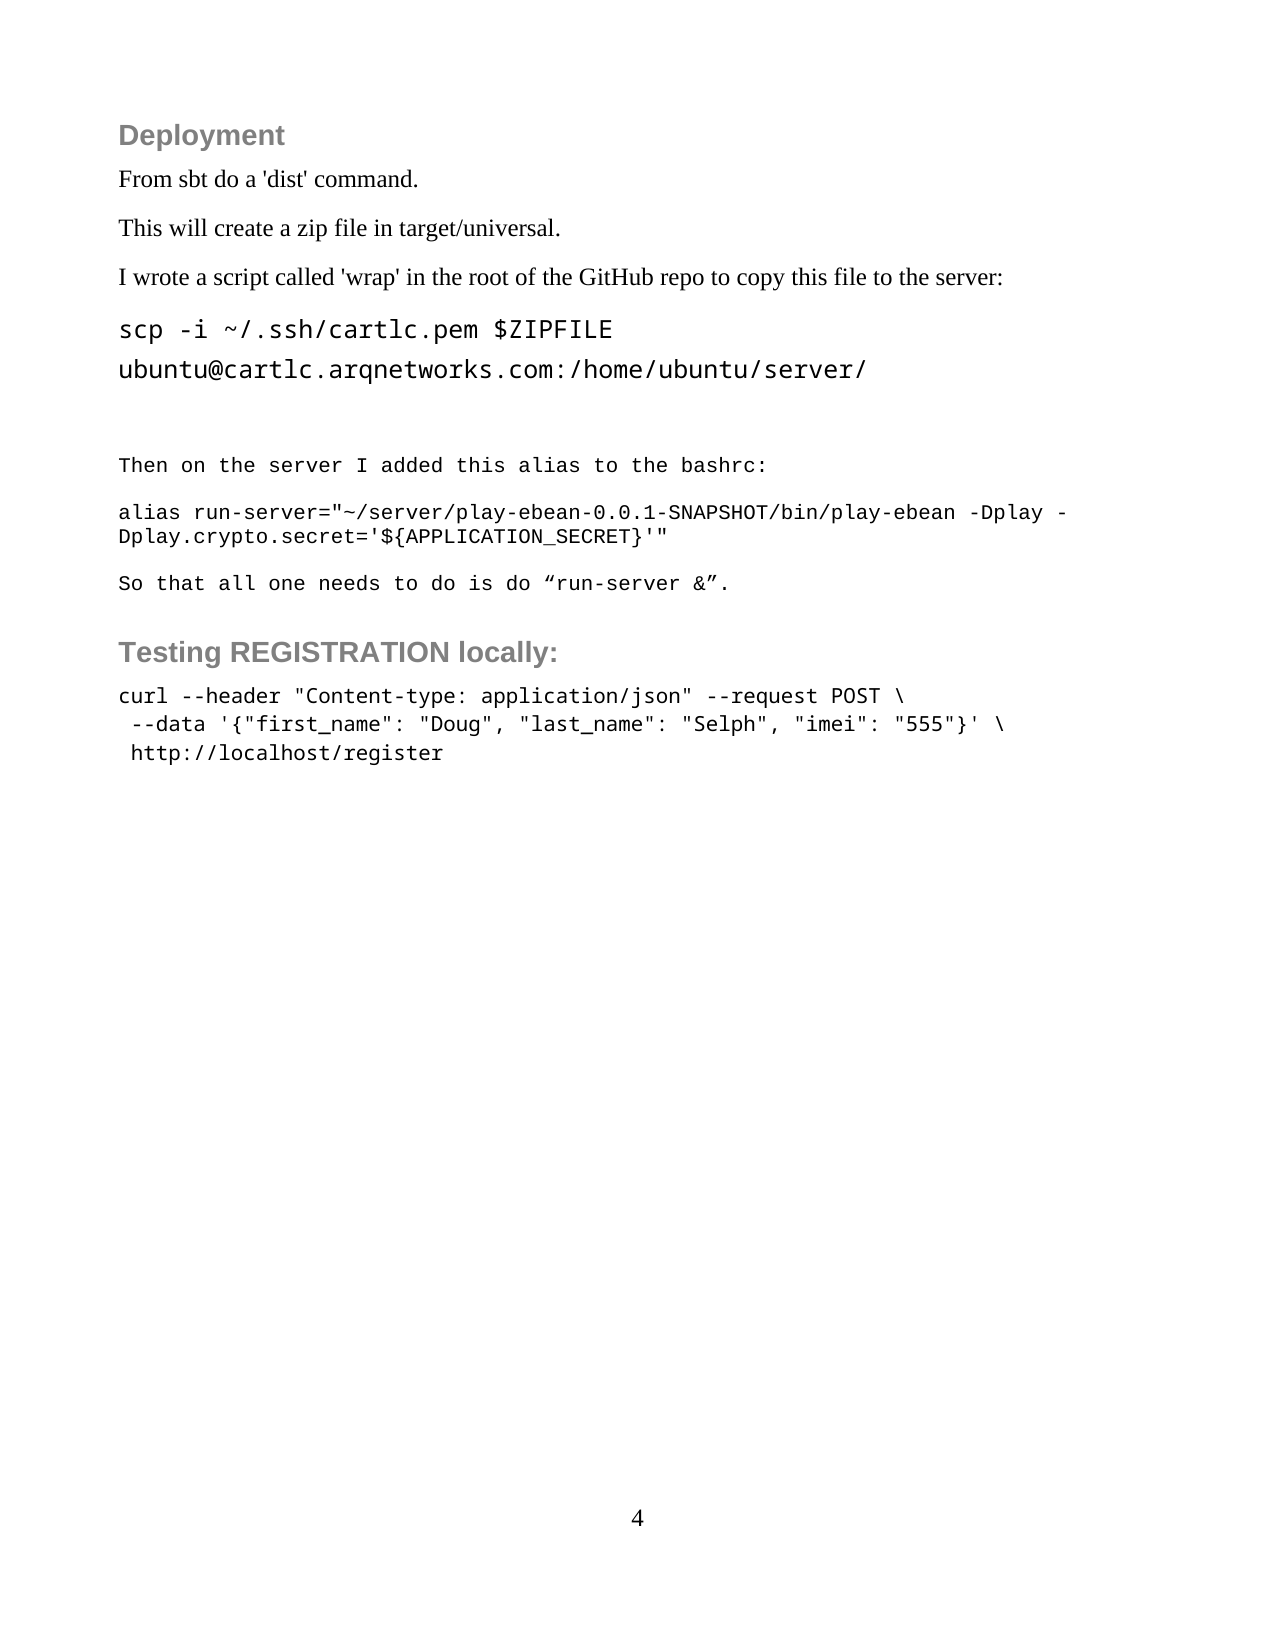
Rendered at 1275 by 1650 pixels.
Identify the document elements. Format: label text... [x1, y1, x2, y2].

text scp -i ~/.ssh/cartlc.pem $ZIPFILE ubuntu@cartlc.arqnetworks.com:/home/ubuntu/server/ [118, 311, 1157, 386]
text So that all one needs to do is do “run-server &”. [118, 573, 1157, 597]
text curl --header "Content-type: application/json" --request POST \ [118, 681, 1157, 709]
text This will create a zip file in target/universal. [118, 213, 1157, 242]
text alias run-server="~/server/play-ebean-0.0.1-SNAPSHOT/bin/play-ebean -Dplay -Dplay.crypto.secret='${APPLICATION_SECRET}'" [118, 502, 1157, 549]
text Then on the server I added this alias to the bashrc: [118, 455, 1157, 478]
text From sbt do a 'dist' command. [118, 164, 1157, 193]
text I wrote a script called 'wrap' in the root of the GitHub repo to copy this file to the server: [118, 262, 1157, 291]
text http://localhost/register [118, 738, 1157, 766]
subtitle Testing REGISTRATION locally: [118, 635, 1157, 668]
text --data '{"first_name": "Doug", "last_name": "Selph", "imei": "555"}' \ [118, 709, 1157, 738]
subtitle Deployment [118, 118, 1157, 152]
